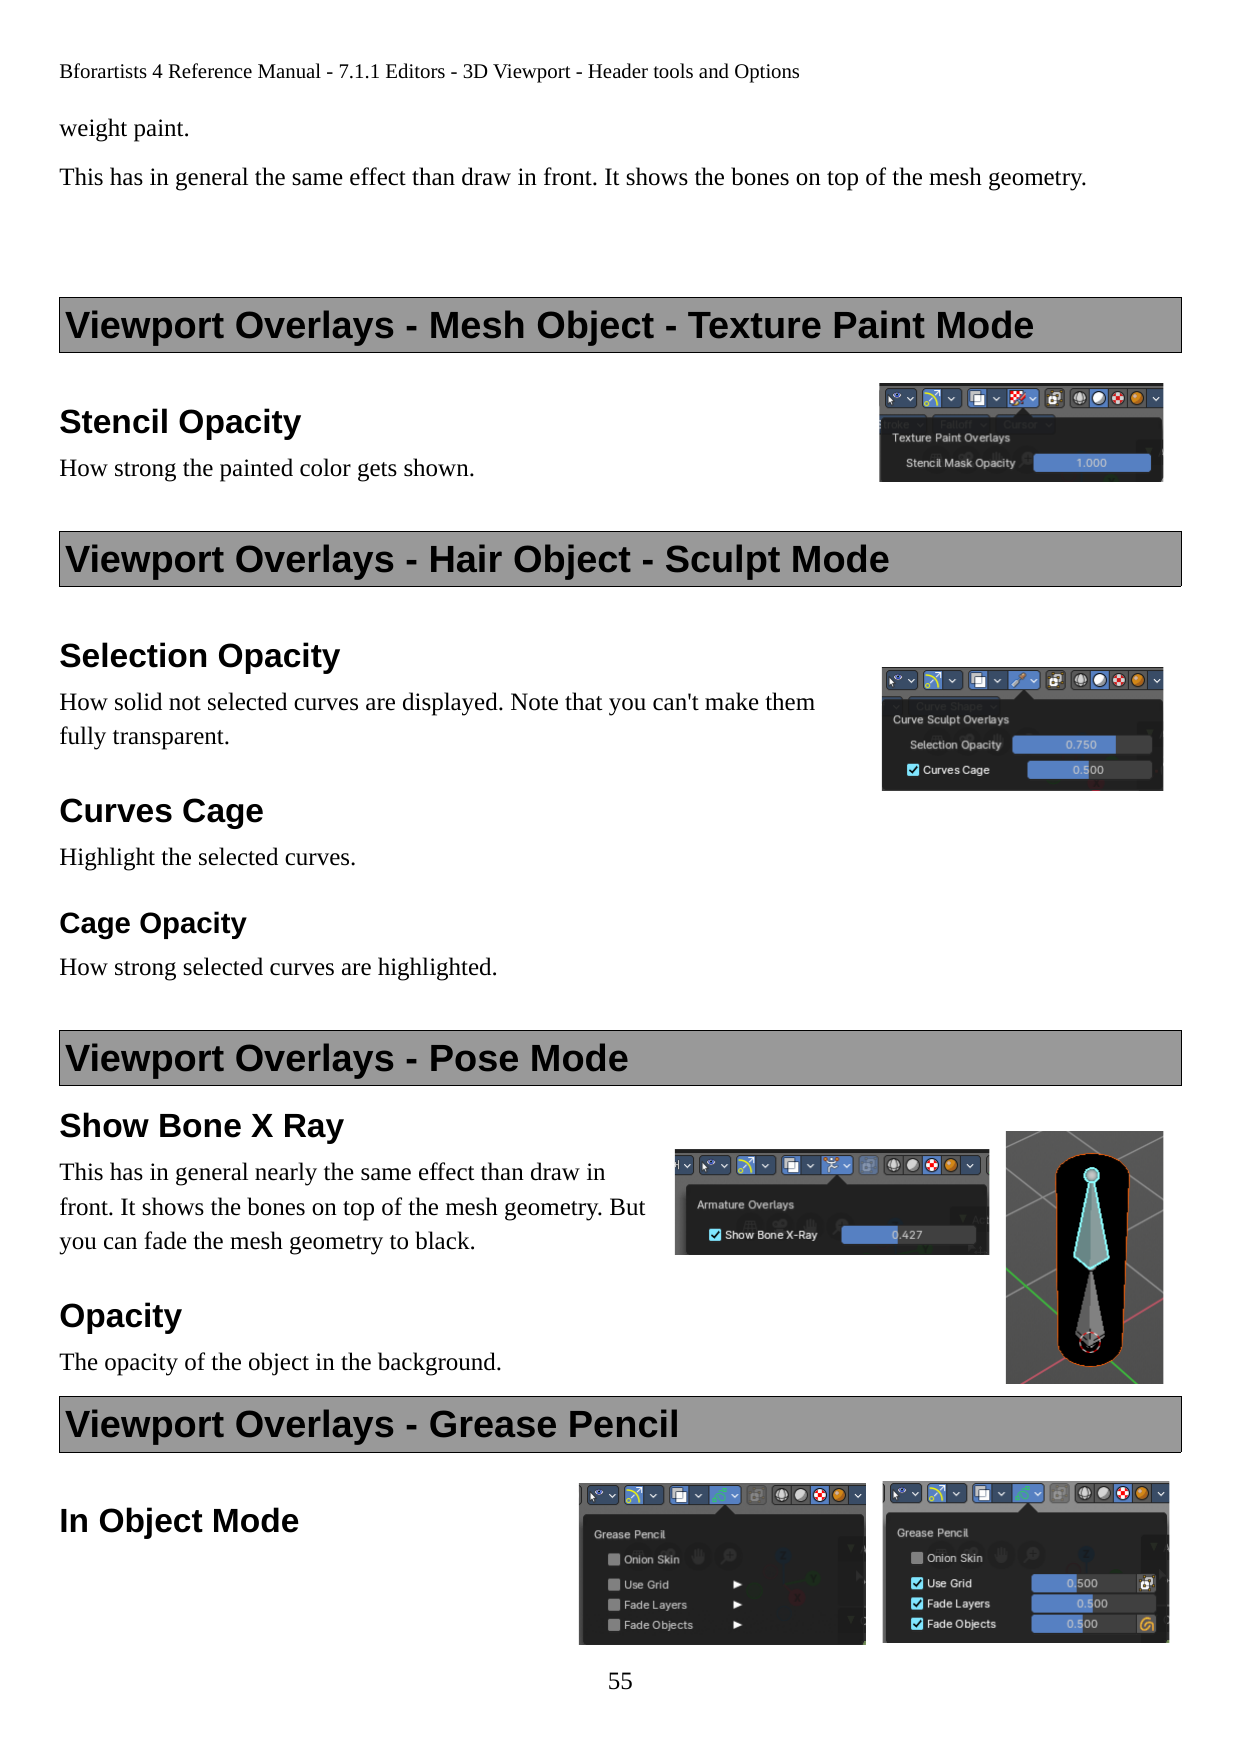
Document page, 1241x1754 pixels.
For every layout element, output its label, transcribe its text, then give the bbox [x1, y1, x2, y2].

subtitle Stencil Opacity [59, 402, 879, 441]
subtitle [1164, 1296, 1181, 1335]
subtitle [1164, 402, 1181, 441]
subtitle [1170, 1501, 1181, 1540]
subtitle Curves Cage [59, 791, 1181, 830]
picture [879, 383, 1164, 482]
table_header Viewport Overlays - Pose Mode [60, 1031, 1181, 1085]
subtitle [866, 1501, 882, 1540]
subtitle In Object Mode [59, 1501, 578, 1540]
text How solid not selected curves are displayed. Note that you can't make them fully transparent. [59, 687, 881, 750]
subtitle Opacity [59, 1296, 1005, 1335]
table_header Viewport Overlays - Mesh Object - Texture Paint Mode [60, 298, 1181, 352]
text This has in general the same effect than draw in front. It shows the bones on top of the mesh geometry. [59, 162, 1181, 190]
text How strong selected curves are highlighted. [59, 952, 1181, 981]
picture [881, 667, 1164, 791]
subtitle Selection Opacity [59, 636, 1181, 674]
table_header Viewport Overlays - Grease Pencil [60, 1397, 1181, 1452]
text This has in general nearly the same effect than draw in front. It shows the bones on top of the mesh geometry. But you can fade the mesh geometry to black. [59, 1157, 674, 1255]
picture [1005, 1131, 1164, 1384]
picture [882, 1481, 1170, 1643]
text Highlight the selected curves. [59, 842, 1181, 871]
subtitle Show Bone X Ray [59, 1106, 1181, 1145]
text The opacity of the object in the background. [59, 1347, 1005, 1376]
text weight paint. [59, 113, 1181, 141]
text How strong the painted color gets shown. [59, 453, 879, 482]
subtitle Cage Opacity [59, 906, 1181, 940]
picture [578, 1483, 866, 1645]
table_header Viewport Overlays - Hair Object - Sculpt Mode [60, 532, 1181, 586]
picture [674, 1149, 990, 1255]
